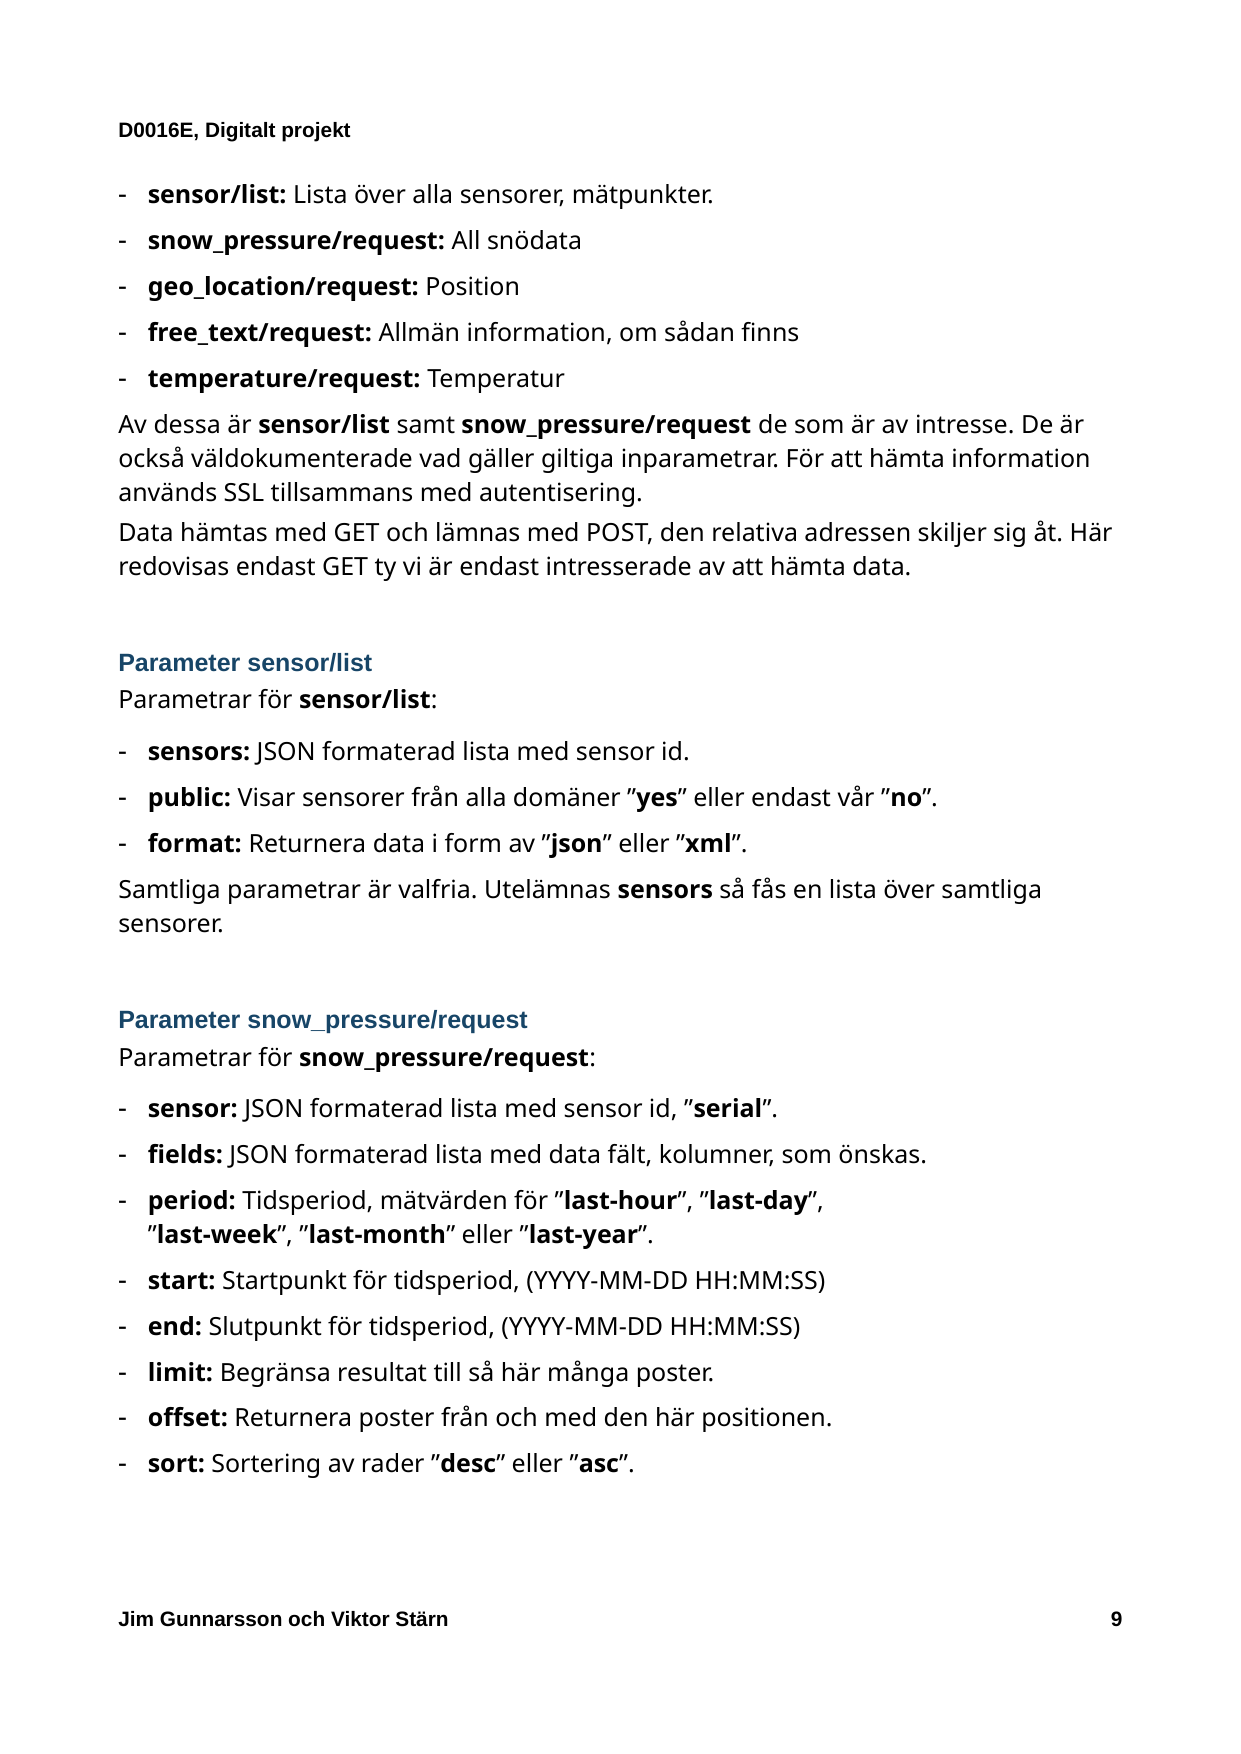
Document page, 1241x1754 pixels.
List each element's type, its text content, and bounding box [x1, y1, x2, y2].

list public: Visar sensorer från alla domäner ”yes” eller endast vår ”no”. [118, 780, 1122, 814]
list sort: Sortering av rader ”desc” eller ”asc”. [118, 1446, 1122, 1480]
subtitle Parameter snow_pressure/request [118, 1004, 1122, 1033]
text Parametrar för snow_pressure/request: [118, 1039, 1122, 1073]
text Samtliga parametrar är valfria. Utelämnas sensors så fås en lista över samtliga sensorer. [118, 871, 1122, 939]
list start: Startpunkt för tidsperiod, (YYYY-MM-DD HH:MM:SS) [118, 1263, 1122, 1297]
list sensor/list: Lista över alla sensorer, mätpunkter. [118, 177, 1122, 211]
list sensor: JSON formaterad lista med sensor id, ”serial”. [118, 1091, 1122, 1125]
text Data hämtas med GET och lämnas med POST, den relativa adressen skiljer sig åt. Här redovisas endast GET ty vi är endast intresserade av att hämta data. [118, 514, 1122, 582]
list temperature/request: Temperatur [118, 360, 1122, 394]
text Av dessa är sensor/list samt snow_pressure/request de som är av intresse. De är också väldokumenterade vad gäller giltiga inparametrar. För att hämta information används SSL tillsammans med autentisering. [118, 406, 1122, 508]
list end: Slutpunkt för tidsperiod, (YYYY-MM-DD HH:MM:SS) [118, 1308, 1122, 1342]
list offset: Returnera poster från och med den här positionen. [118, 1400, 1122, 1434]
list format: Returnera data i form av ”json” eller ”xml”. [118, 826, 1122, 860]
text Parametrar för sensor/list: [118, 682, 1122, 716]
list geo_location/request: Position [118, 269, 1122, 303]
subtitle Parameter sensor/list [118, 647, 1122, 676]
list sensors: JSON formaterad lista med sensor id. [118, 734, 1122, 768]
list snow_pressure/request: All snödata [118, 223, 1122, 257]
list limit: Begränsa resultat till så här många poster. [118, 1354, 1122, 1388]
list free_text/request: Allmän information, om sådan finns [118, 314, 1122, 349]
list fields: JSON formaterad lista med data fält, kolumner, som önskas. [118, 1137, 1122, 1171]
list period: Tidsperiod, mätvärden för ”last-hour”, ”last-day”, ”last-week”, ”last-month” eller ”last-year”. [118, 1183, 1122, 1251]
